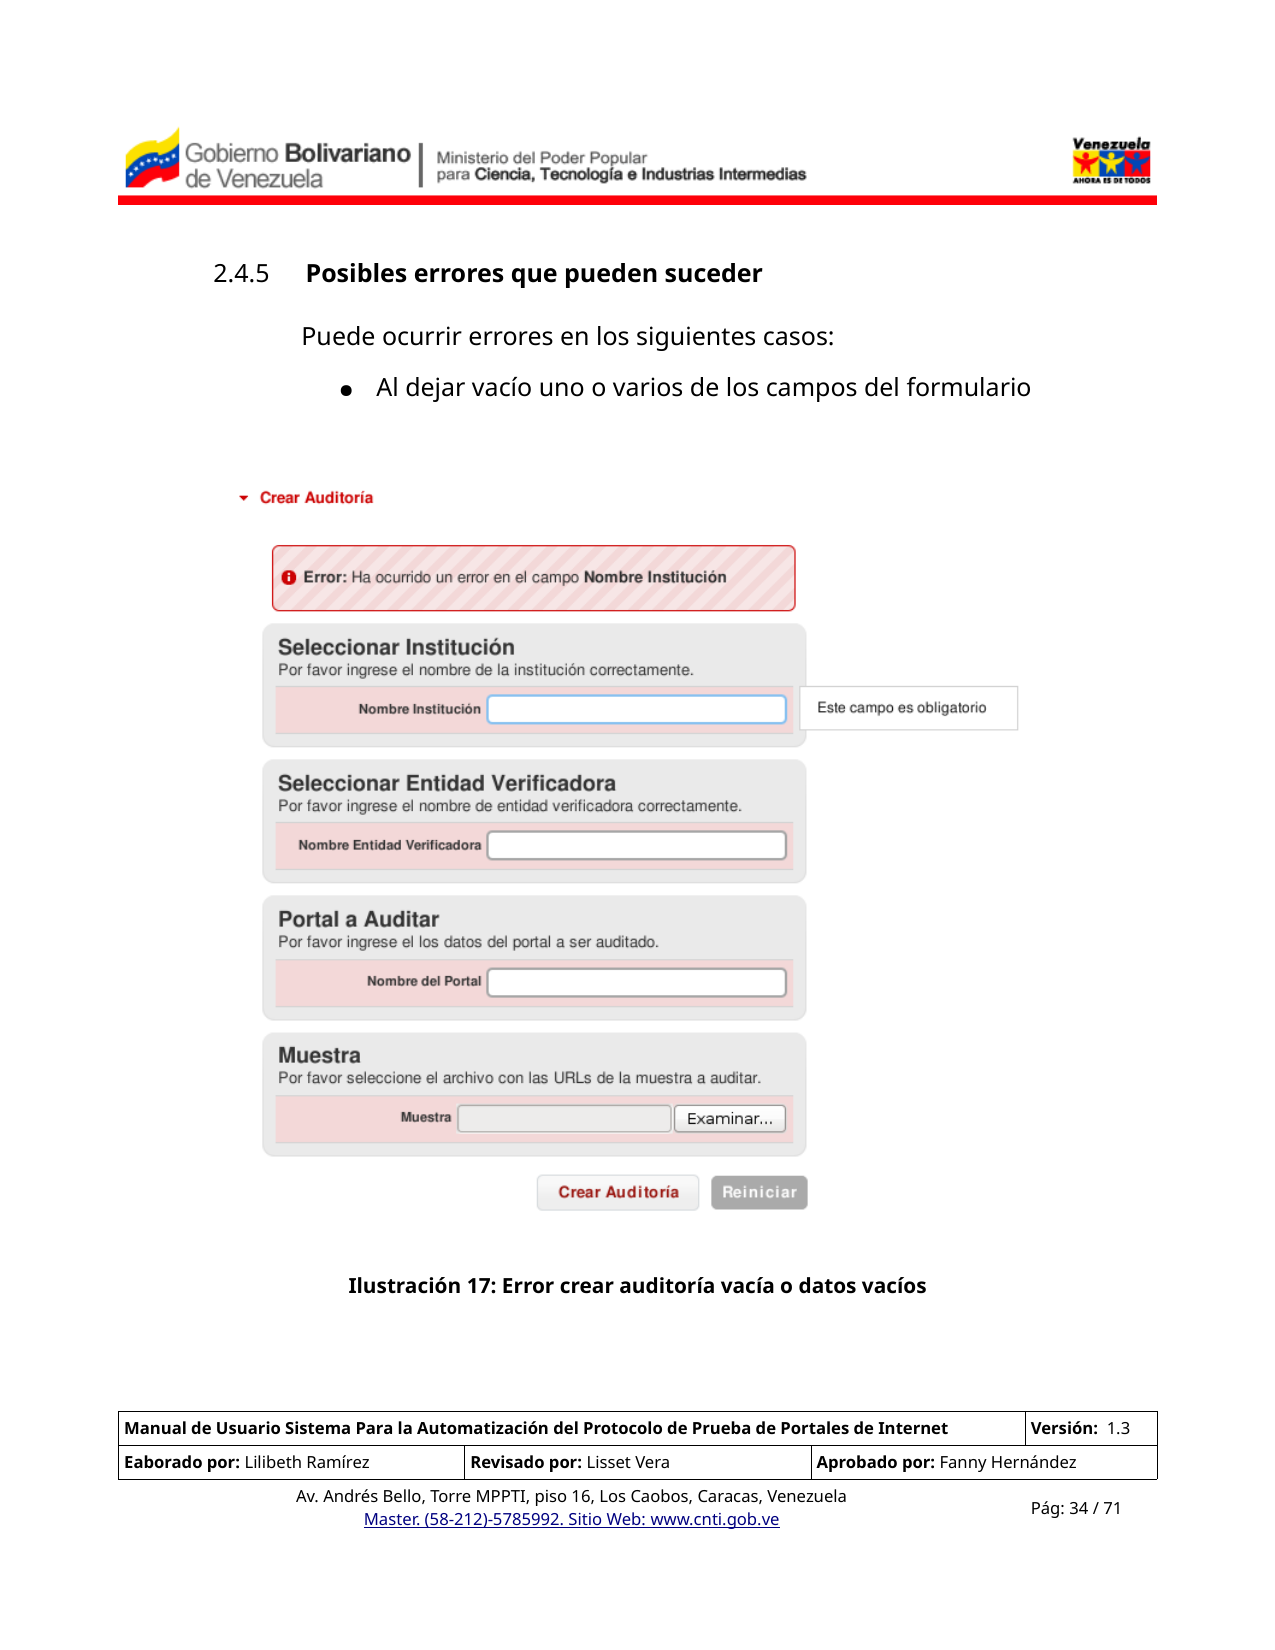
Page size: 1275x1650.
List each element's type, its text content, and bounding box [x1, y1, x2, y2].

text Puede ocurrir errores en los siguientes casos: [301, 318, 1098, 352]
text Ilustración 17: Error crear auditoría vacía o datos vacíos [209, 1271, 1066, 1299]
list Al dejar vacío uno o varios de los campos del formulario [339, 369, 1098, 403]
picture [230, 485, 1028, 1218]
picture [118, 119, 1157, 205]
subtitle Posibles errores que pueden suceder [118, 255, 1157, 289]
